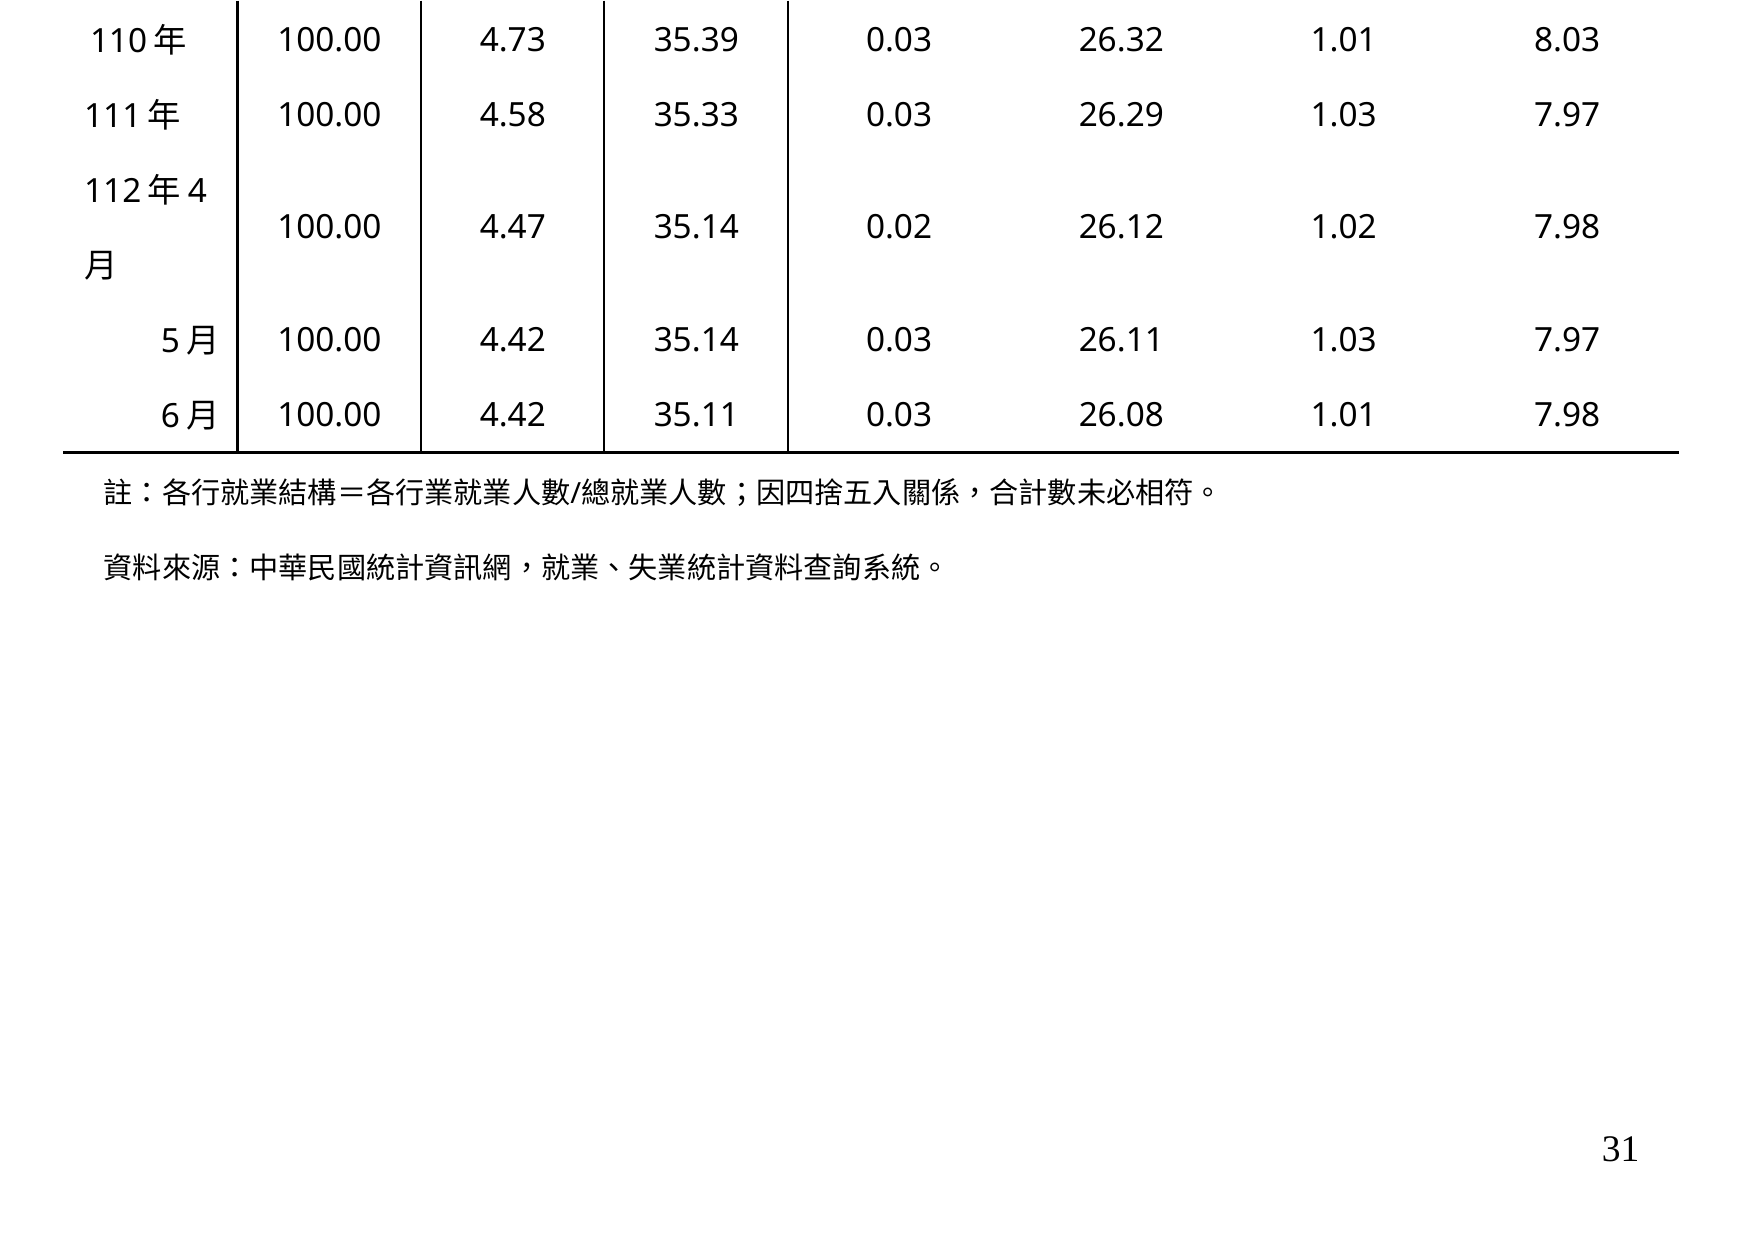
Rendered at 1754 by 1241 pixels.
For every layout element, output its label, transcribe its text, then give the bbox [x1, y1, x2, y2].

table_cell 0.03 [789, 376, 1010, 451]
table_cell 112年4月 [63, 151, 236, 301]
table_cell 4.42 [422, 301, 603, 376]
table_cell 7.98 [1455, 376, 1679, 451]
table_cell 4.58 [422, 76, 603, 151]
table_cell 7.97 [1455, 301, 1679, 376]
table_cell 35.33 [605, 76, 787, 151]
text 註：各行就業結構＝各行業就業人數/總就業人數；因四捨五入關係，合計數未必相符。 [103, 454, 1639, 529]
table_cell 35.39 [605, 1, 787, 76]
table_cell 1.03 [1232, 76, 1454, 151]
table_cell 35.11 [605, 376, 787, 451]
table_cell 7.97 [1455, 76, 1679, 151]
table_cell 26.12 [1010, 151, 1232, 301]
table_cell 100.00 [239, 1, 420, 76]
table_cell 5月 [63, 301, 236, 376]
text 資料來源：中華民國統計資訊網，就業、失業統計資料查詢系統。 [103, 529, 1639, 604]
table_cell 35.14 [605, 151, 787, 301]
table_cell 35.14 [605, 301, 787, 376]
table_cell 1.03 [1232, 301, 1454, 376]
table_cell 100.00 [239, 151, 420, 301]
table_cell 0.03 [789, 1, 1010, 76]
table_cell 26.32 [1010, 1, 1232, 76]
table_cell 111年 [63, 76, 236, 151]
table_cell 0.03 [789, 301, 1010, 376]
table_cell 100.00 [239, 376, 420, 451]
table_cell 8.03 [1455, 1, 1679, 76]
table_cell 0.03 [789, 76, 1010, 151]
table_cell 1.01 [1232, 376, 1454, 451]
table_cell 1.02 [1232, 151, 1454, 301]
table_cell 4.42 [422, 376, 603, 451]
table_cell 26.11 [1010, 301, 1232, 376]
table_cell 110年 [63, 1, 236, 76]
table_cell 4.47 [422, 151, 603, 301]
table_cell 26.29 [1010, 76, 1232, 151]
table_cell 100.00 [239, 301, 420, 376]
table_cell 100.00 [239, 76, 420, 151]
table_cell 4.73 [422, 1, 603, 76]
table_cell 1.01 [1232, 1, 1454, 76]
table_cell 26.08 [1010, 376, 1232, 451]
table_cell 6月 [63, 376, 236, 451]
table_cell 7.98 [1455, 151, 1679, 301]
table_cell 0.02 [789, 151, 1010, 301]
